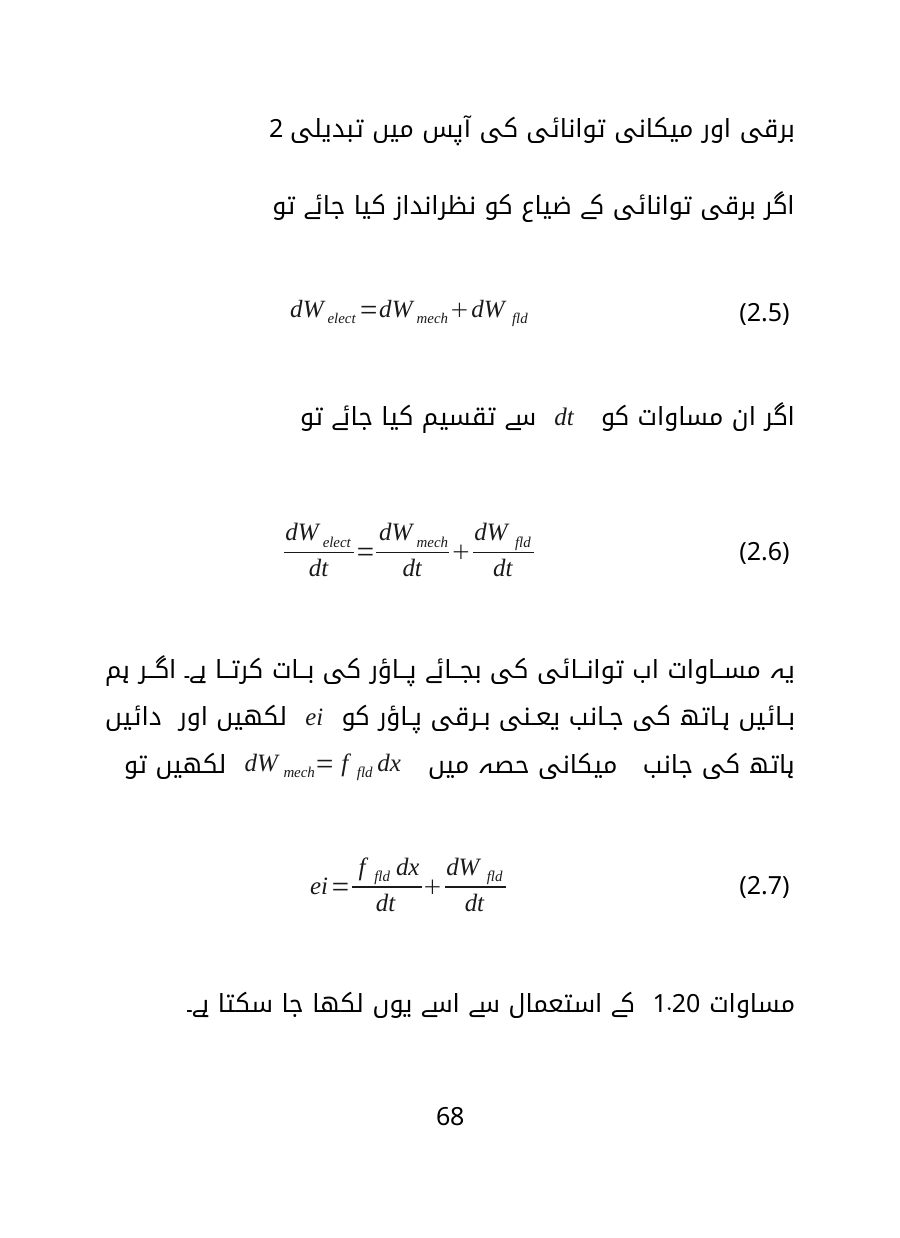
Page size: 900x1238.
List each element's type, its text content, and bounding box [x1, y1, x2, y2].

table_header (2.6) [718, 513, 795, 600]
text مساوات 1.20 کے استعمال سے اسے یوں لکھا جا سکتا ہے۔ [105, 981, 795, 1028]
text یہ مساوات اب توانائی کی بجائے پاؤر کی بات کرتا ہے۔ اگر ہم بائیں ہاتھ کی جانب یعنی برقی پاؤر کولکھیں اور دائیں ہاتھ کی جانب میکانی حصہ میں لکھیں تو [105, 646, 795, 788]
text اگر برقی توانائی کے ضیاع کو نظرانداز کیا جائے تو [105, 182, 795, 230]
table_header [105, 513, 718, 600]
text اگر ان مساوات کو سے تقسیم کیا جائے تو [105, 393, 795, 441]
table_header (2.7) [718, 848, 795, 934]
table_header [105, 848, 718, 934]
table_header [105, 289, 718, 347]
table_header (2.5) [718, 289, 795, 347]
